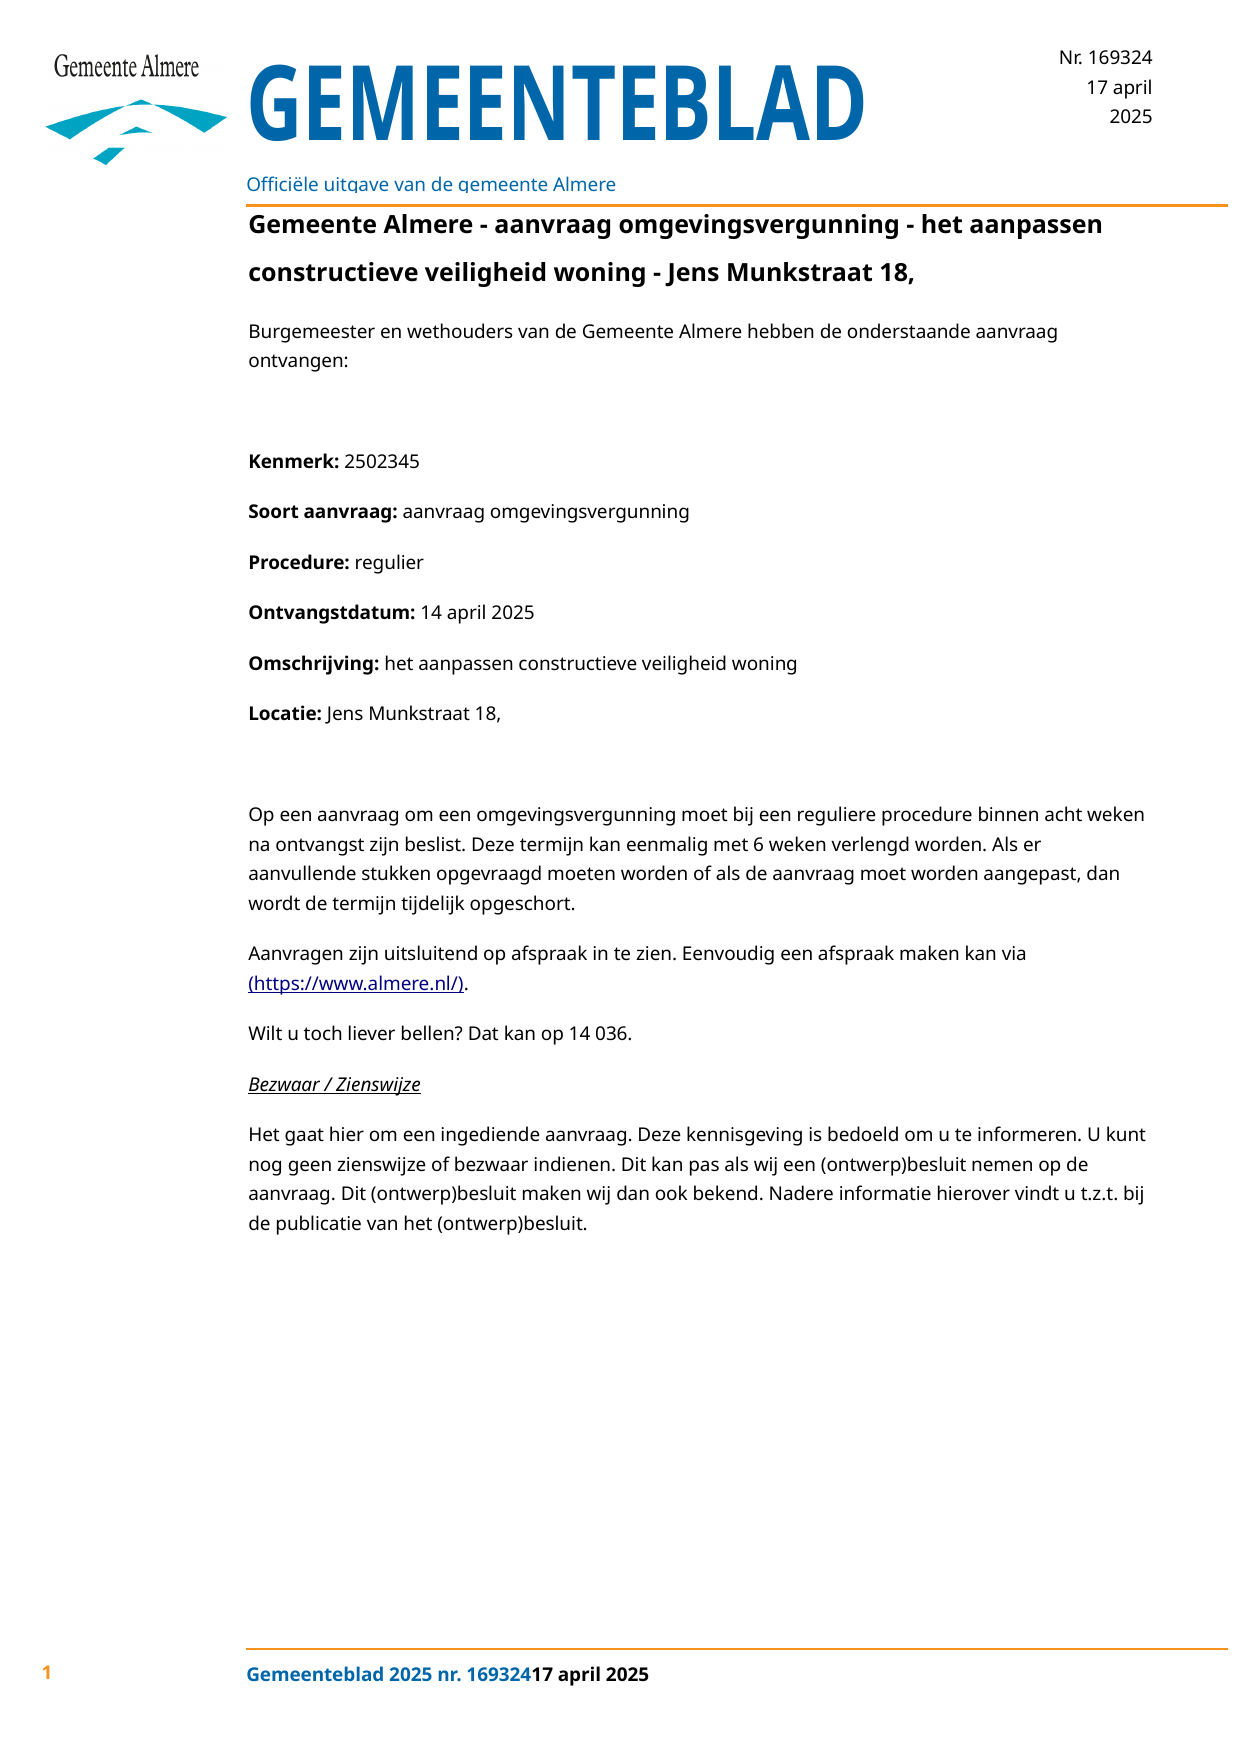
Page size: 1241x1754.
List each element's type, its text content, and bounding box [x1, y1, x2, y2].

text Gemeente Almere - aanvraag omgevingsvergunning - het aanpassen constructieve veiligheid woning - Jens Munkstraat 18, [248, 207, 1152, 288]
text Het gaat hier om een ingediende aanvraag. Deze kennisgeving is bedoeld om u te informeren. U kunt nog geen zienswijze of bezwaar indienen. Dit kan pas als wij een (ontwerp)besluit nemen op de aanvraag. Dit (ontwerp)besluit maken wij dan ook bekend. Nadere informatie hierover vindt u t.z.t. bij de publicatie van het (ontwerp)besluit. [248, 1121, 1152, 1236]
text Wilt u toch liever bellen? Dat kan op 14 036. [248, 1020, 1152, 1046]
text Omschrijving: het aanpassen constructieve veiligheid woning [248, 650, 1152, 676]
text Op een aanvraag om een omgevingsvergunning moet bij een reguliere procedure binnen acht weken na ontvangst zijn beslist. Deze termijn kan eenmalig met 6 weken verlengd worden. Als er aanvullende stukken opgevraagd moeten worden of als de aanvraag moet worden aangepast, dan wordt de termijn tijdelijk opgeschort. [248, 801, 1152, 916]
text Aanvragen zijn uitsluitend op afspraak in te zien. Eenvoudig een afspraak maken kan via (https://www.almere.nl/). [248, 940, 1152, 996]
text Locatie: Jens Munkstraat 18, [248, 700, 1152, 726]
text Ontvangstdatum: 14 april 2025 [248, 599, 1152, 625]
text Burgemeester en wethouders van de Gemeente Almere hebben de onderstaande aanvraag ontvangen: [248, 318, 1152, 373]
picture [41, 47, 231, 172]
text Procedure: regulier [248, 549, 1152, 575]
text Soort aanvraag: aanvraag omgevingsvergunning [248, 499, 1152, 524]
text Kenmerk: 2502345 [248, 448, 1152, 474]
text Bezwaar / Zienswijze [248, 1071, 1152, 1097]
